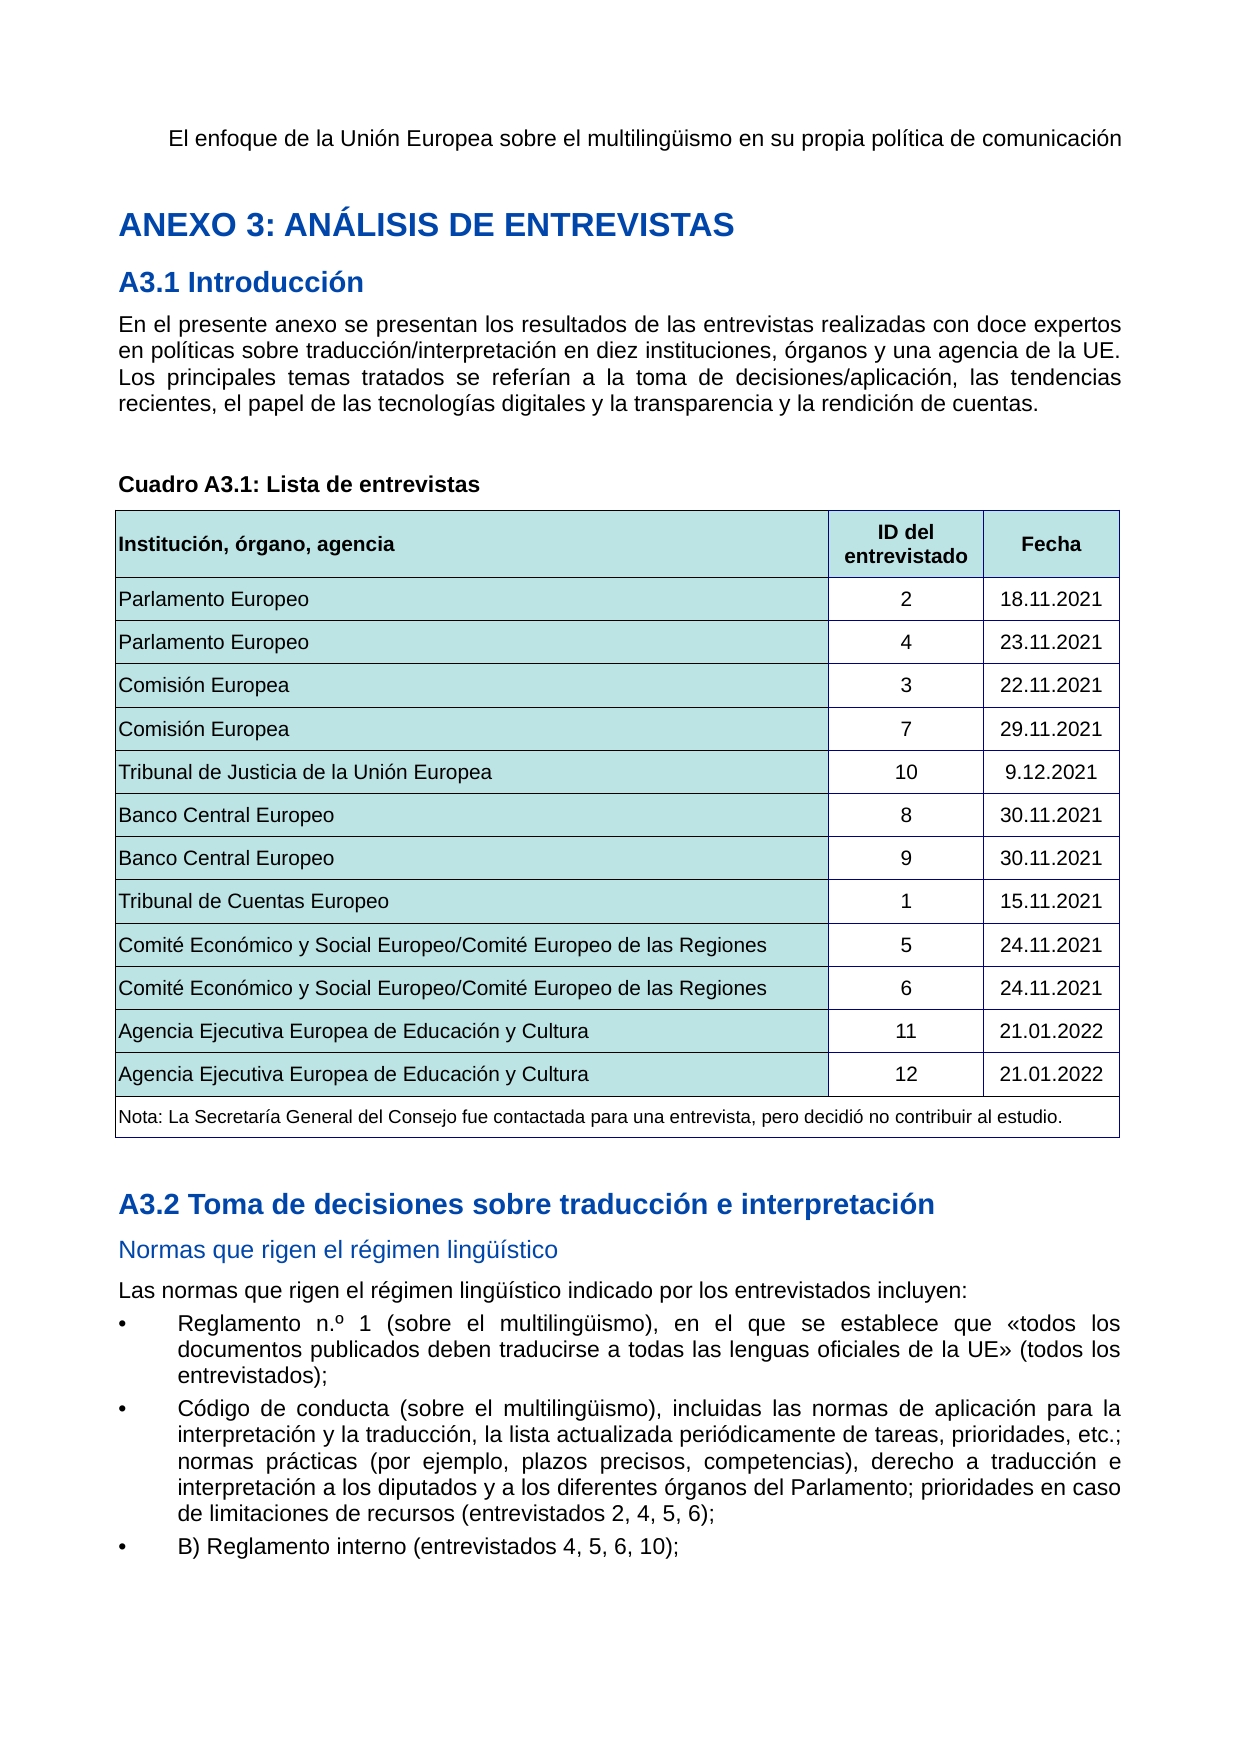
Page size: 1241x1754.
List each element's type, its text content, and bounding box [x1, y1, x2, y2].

table_cell 18.11.2021 [984, 578, 1119, 620]
table_cell Comité Económico y Social Europeo/Comité Europeo de las Regiones [116, 967, 828, 1009]
table_cell 8 [829, 794, 983, 836]
table_cell 29.11.2021 [984, 708, 1119, 750]
table_cell Comisión Europea [116, 664, 828, 706]
table_cell Tribunal de Cuentas Europeo [116, 880, 828, 923]
text En el presente anexo se presentan los resultados de las entrevistas realizadas con doce expertos en políticas sobre traducción/interpretación en diez instituciones, órganos y una agencia de la UE. Los principales temas tratados se referían a la toma de decisiones/aplicación, las tendencias recientes, el papel de las tecnologías digitales y la transparencia y la rendición de cuentas. [118, 311, 1122, 416]
table_cell 15.11.2021 [984, 880, 1119, 923]
table_cell 12 [829, 1053, 983, 1096]
table_cell 21.01.2022 [984, 1053, 1119, 1096]
table_cell 21.01.2022 [984, 1010, 1119, 1052]
subtitle ANEXO 3: ANÁLISIS DE ENTREVISTAS [118, 205, 1122, 244]
text • Código de conducta (sobre el multilingüismo), incluidas las normas de aplicación para la interpretación y la traducción, la lista actualizada periódicamente de tareas, prioridades, etc.; normas prácticas (por ejemplo, plazos precisos, competencias), derecho a traducción e interpretación a los diputados y a los diferentes órganos del Parlamento; prioridades en caso de limitaciones de recursos (entrevistados 2, 4, 5, 6); [118, 1395, 1122, 1527]
table_cell Tribunal de Justicia de la Unión Europea [116, 751, 828, 793]
subtitle Normas que rigen el régimen lingüístico [118, 1235, 1122, 1264]
table_cell 22.11.2021 [984, 664, 1119, 706]
table_cell Parlamento Europeo [116, 621, 828, 663]
table_cell 30.11.2021 [984, 794, 1119, 836]
text • B) Reglamento interno (entrevistados 4, 5, 6, 10); [118, 1533, 1122, 1559]
text Cuadro A3.1: Lista de entrevistas [118, 471, 1122, 497]
table_cell Comité Económico y Social Europeo/Comité Europeo de las Regiones [116, 924, 828, 966]
table_cell 30.11.2021 [984, 837, 1119, 879]
table_cell 24.11.2021 [984, 924, 1119, 966]
table_cell Parlamento Europeo [116, 578, 828, 620]
table_cell 9 [829, 837, 983, 879]
table_cell 7 [829, 708, 983, 750]
table_cell Agencia Ejecutiva Europea de Educación y Cultura [116, 1053, 828, 1096]
table_cell 6 [829, 967, 983, 1009]
table_cell 4 [829, 621, 983, 663]
table_cell Comisión Europea [116, 708, 828, 750]
table_cell Agencia Ejecutiva Europea de Educación y Cultura [116, 1010, 828, 1052]
table_cell 11 [829, 1010, 983, 1052]
table_cell 23.11.2021 [984, 621, 1119, 663]
table_cell 10 [829, 751, 983, 793]
text Las normas que rigen el régimen lingüístico indicado por los entrevistados incluyen: [118, 1277, 1122, 1303]
table_cell 2 [829, 578, 983, 620]
table_cell 3 [829, 664, 983, 706]
table_header Fecha [984, 511, 1119, 577]
table_header Institución, órgano, agencia [116, 511, 828, 577]
table_cell 24.11.2021 [984, 967, 1119, 1009]
table_header ID del entrevistado [829, 511, 983, 577]
subtitle A3.1 Introducción [118, 265, 1122, 298]
table_cell 5 [829, 924, 983, 966]
table_cell Banco Central Europeo [116, 837, 828, 879]
table_cell 9.12.2021 [984, 751, 1119, 793]
text • Reglamento n.º 1 (sobre el multilingüismo), en el que se establece que «todos los documentos publicados deben traducirse a todas las lenguas oficiales de la UE» (todos los entrevistados); [118, 1309, 1122, 1388]
table_cell Banco Central Europeo [116, 794, 828, 836]
subtitle A3.2 Toma de decisiones sobre traducción e interpretación [118, 1187, 1122, 1221]
table_cell 1 [829, 880, 983, 923]
table_cell Nota: La Secretaría General del Consejo fue contactada para una entrevista, pero decidió no contribuir al estudio. [116, 1097, 1119, 1136]
